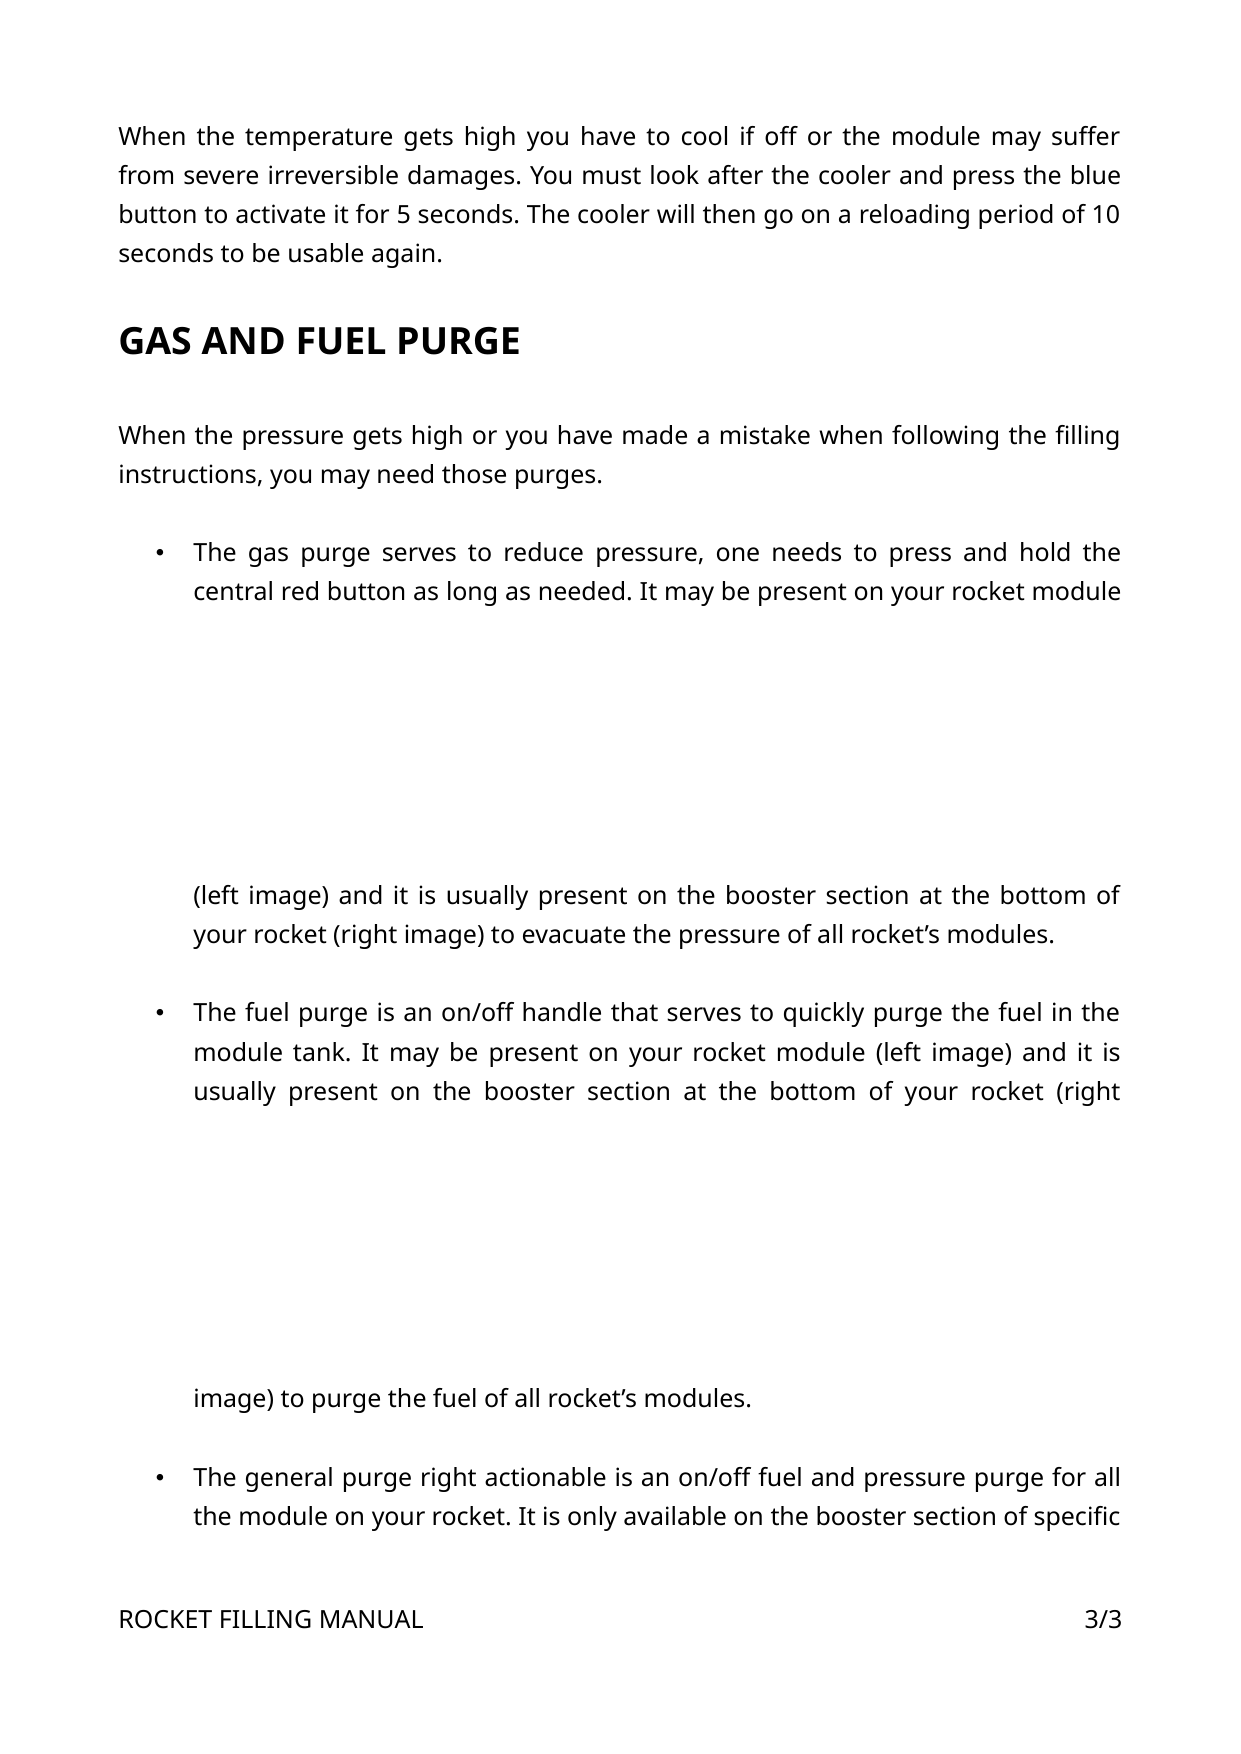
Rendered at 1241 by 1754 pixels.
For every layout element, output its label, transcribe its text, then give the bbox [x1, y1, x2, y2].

list The gas purge serves to reduce pressure, one needs to press and hold the central red button as long as needed. It may be present on your rocket module (left image) and it is usually present on the booster section at the bottom of your rocket (right image) to evacuate the pressure of all rocket’s modules. [156, 535, 1122, 951]
list The general purge right actionable is an on/off fuel and pressure purge for all the module on your rocket. It is only available on the booster section of specific [156, 1459, 1122, 1532]
list The fuel purge is an on/off handle that serves to quickly purge the fuel in the module tank. It may be present on your rocket module (left image) and it is usually present on the booster section at the bottom of your rocket (right image) to purge the fuel of all rocket’s modules. [156, 995, 1122, 1415]
text When the temperature gets high you have to cool if off or the module may suffer from severe irreversible damages. You must look after the cooler and press the blue button to activate it for 5 seconds. The cooler will then go on a reloading period of 10 seconds to be usable again. [118, 118, 1122, 270]
subtitle GAS AND FUEL PURGE [118, 314, 1122, 366]
text When the pressure gets high or you have made a mistake when following the filling instructions, you may need those purges. [118, 417, 1122, 491]
